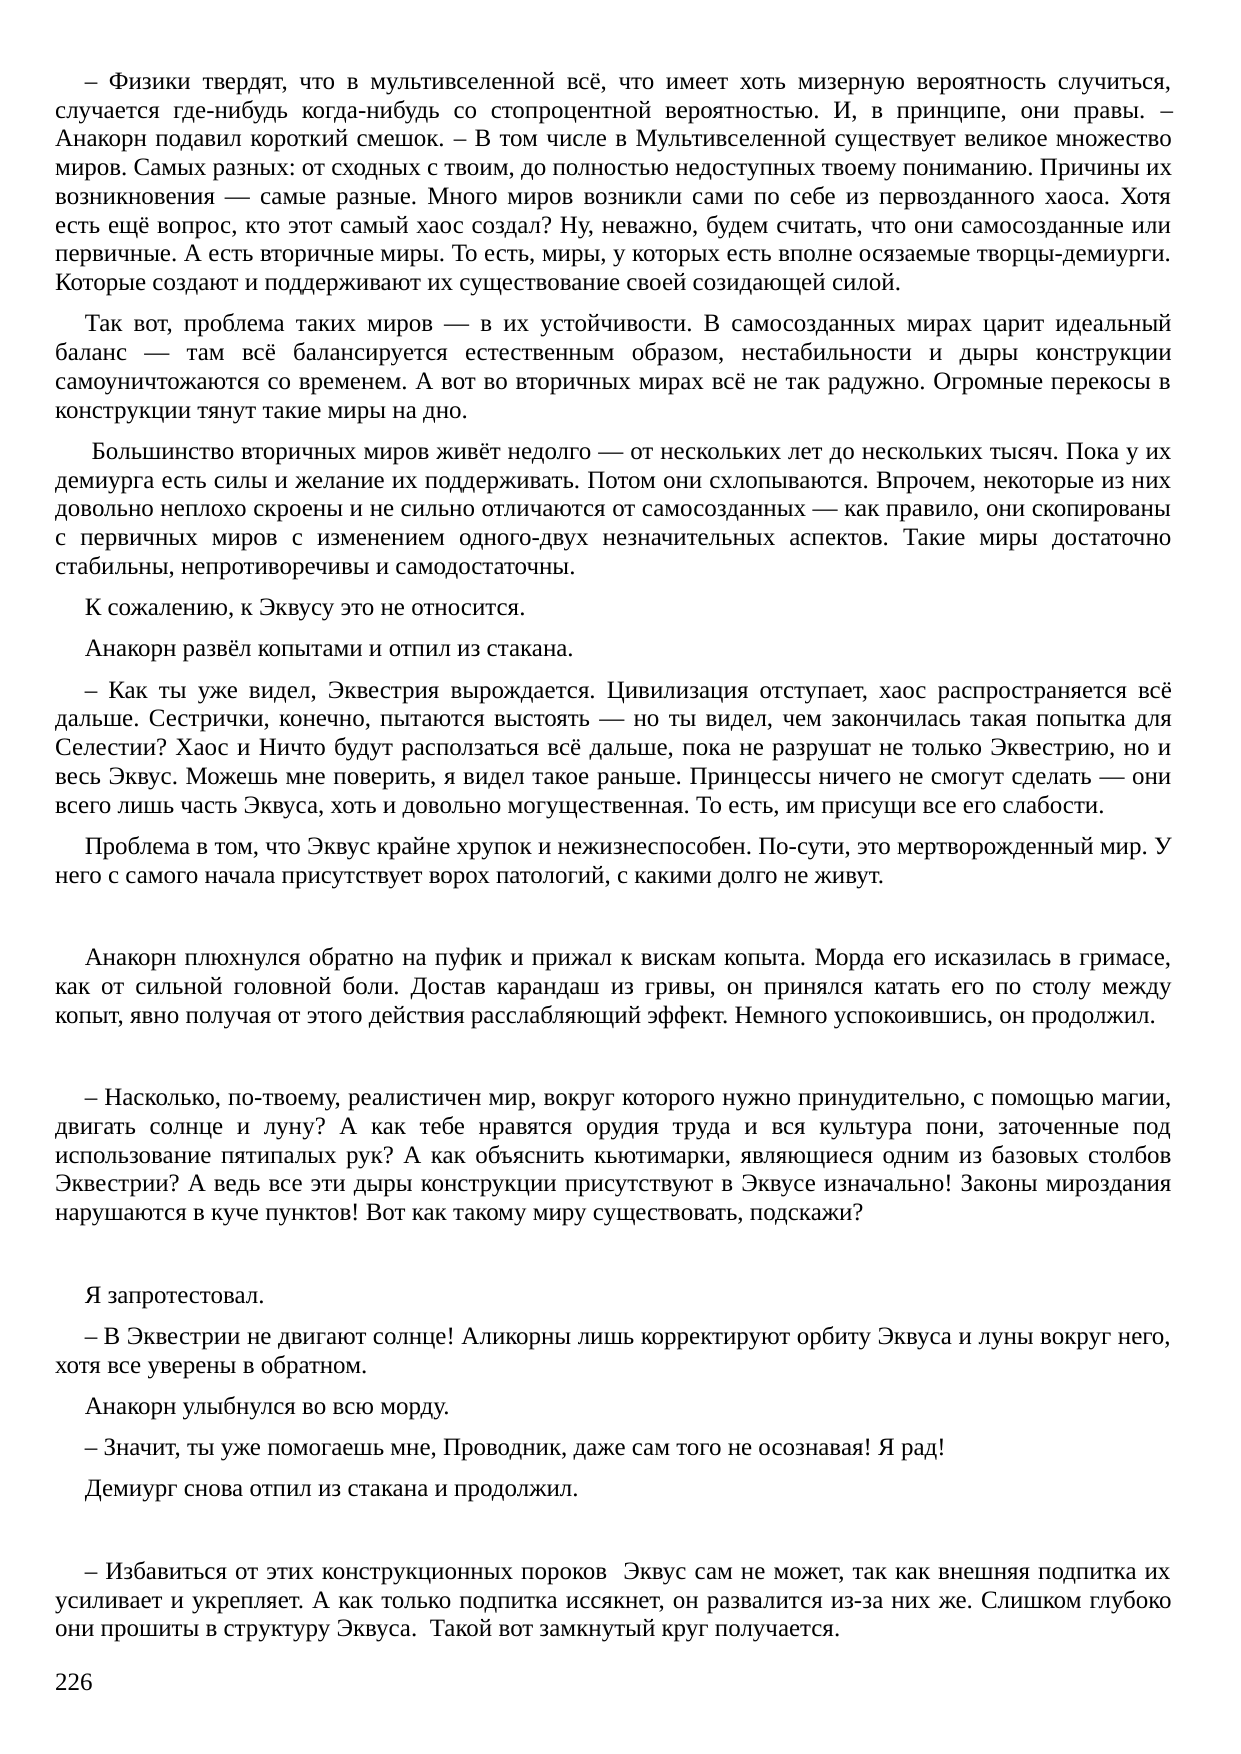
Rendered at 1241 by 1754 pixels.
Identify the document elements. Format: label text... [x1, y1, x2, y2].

text – Избавиться от этих конструкционных пороков Эквус сам не может, так как внешняя подпитка их усиливает и укрепляет. А как только подпитка иссякнет, он развалится из-за них же. Слишком глубоко они прошиты в структуру Эквуса. Такой вот замкнутый круг получается. [55, 1556, 1173, 1642]
text Анакорн плюхнулся обратно на пуфик и прижал к вискам копыта. Морда его исказилась в гримасе, как от сильной головной боли. Достав карандаш из гривы, он принялся катать его по столу между копыт, явно получая от этого действия расслабляющий эффект. Немного успокоившись, он продолжил. [55, 942, 1173, 1028]
text Так вот, проблема таких миров — в их устойчивости. В самосозданных мирах царит идеальный баланс — там всё балансируется естественным образом, нестабильности и дыры конструкции самоуничтожаются со временем. А вот во вторичных мирах всё не так радужно. Огромные перекосы в конструкции тянут такие миры на дно. [55, 308, 1173, 423]
text Проблема в том, что Эквус крайне хрупок и нежизнеспособен. По-сути, это мертворожденный мир. У него с самого начала присутствует ворох патологий, с какими долго не живут. [55, 831, 1173, 888]
text Я запротестовал. [55, 1280, 1173, 1308]
text Большинство вторичных миров живёт недолго — от нескольких лет до нескольких тысяч. Пока у их демиурга есть силы и желание их поддерживать. Потом они схлопываются. Впрочем, некоторые из них довольно неплохо скроены и не сильно отличаются от самосозданных — как правило, они скопированы с первичных миров с изменением одного-двух незначительных аспектов. Такие миры достаточно стабильны, непротиворечивы и самодостаточны. [55, 436, 1173, 580]
text Анакорн улыбнулся во всю морду. [55, 1391, 1173, 1420]
text – В Эквестрии не двигают солнце! Аликорны лишь корректируют орбиту Эквуса и луны вокруг него, хотя все уверены в обратном. [55, 1321, 1173, 1378]
text Анакорн развёл копытами и отпил из стакана. [55, 633, 1173, 662]
text К сожалению, к Эквусу это не относится. [55, 592, 1173, 621]
text – Значит, ты уже помогаешь мне, Проводник, даже сам того не осознавая! Я рад! [55, 1432, 1173, 1461]
text – Как ты уже видел, Эквестрия вырождается. Цивилизация отступает, хаос распространяется всё дальше. Сестрички, конечно, пытаются выстоять — но ты видел, чем закончилась такая попытка для Селестии? Хаос и Ничто будут расползаться всё дальше, пока не разрушат не только Эквестрию, но и весь Эквус. Можешь мне поверить, я видел такое раньше. Принцессы ничего не смогут сделать — они всего лишь часть Эквуса, хоть и довольно могущественная. То есть, им присущи все его слабости. [55, 675, 1173, 818]
text Демиург снова отпил из стакана и продолжил. [55, 1473, 1173, 1502]
text – Насколько, по-твоему, реалистичен мир, вокруг которого нужно принудительно, с помощью магии, двигать солнце и луну? А как тебе нравятся орудия труда и вся культура пони, заточенные под использование пятипалых рук? А как объяснить кьютимарки, являющиеся одним из базовых столбов Эквестрии? А ведь все эти дыры конструкции присутствуют в Эквусе изначально! Законы мироздания нарушаются в куче пунктов! Вот как такому миру существовать, подскажи? [55, 1082, 1173, 1226]
text – Физики твердят, что в мультивселенной всё, что имеет хоть мизерную вероятность случиться, случается где-нибудь когда-нибудь со стопроцентной вероятностью. И, в принципе, они правы. – Анакорн подавил короткий смешок. – В том числе в Мультивселенной существует великое множество миров. Самых разных: от сходных с твоим, до полностью недоступных твоему пониманию. Причины их возникновения — самые разные. Много миров возникли сами по себе из первозданного хаоса. Хотя есть ещё вопрос, кто этот самый хаос создал? Ну, неважно, будем считать, что они самосозданные или первичные. А есть вторичные миры. То есть, миры, у которых есть вполне осязаемые творцы-демиурги. Которые создают и поддерживают их существование своей созидающей силой. [55, 66, 1173, 296]
